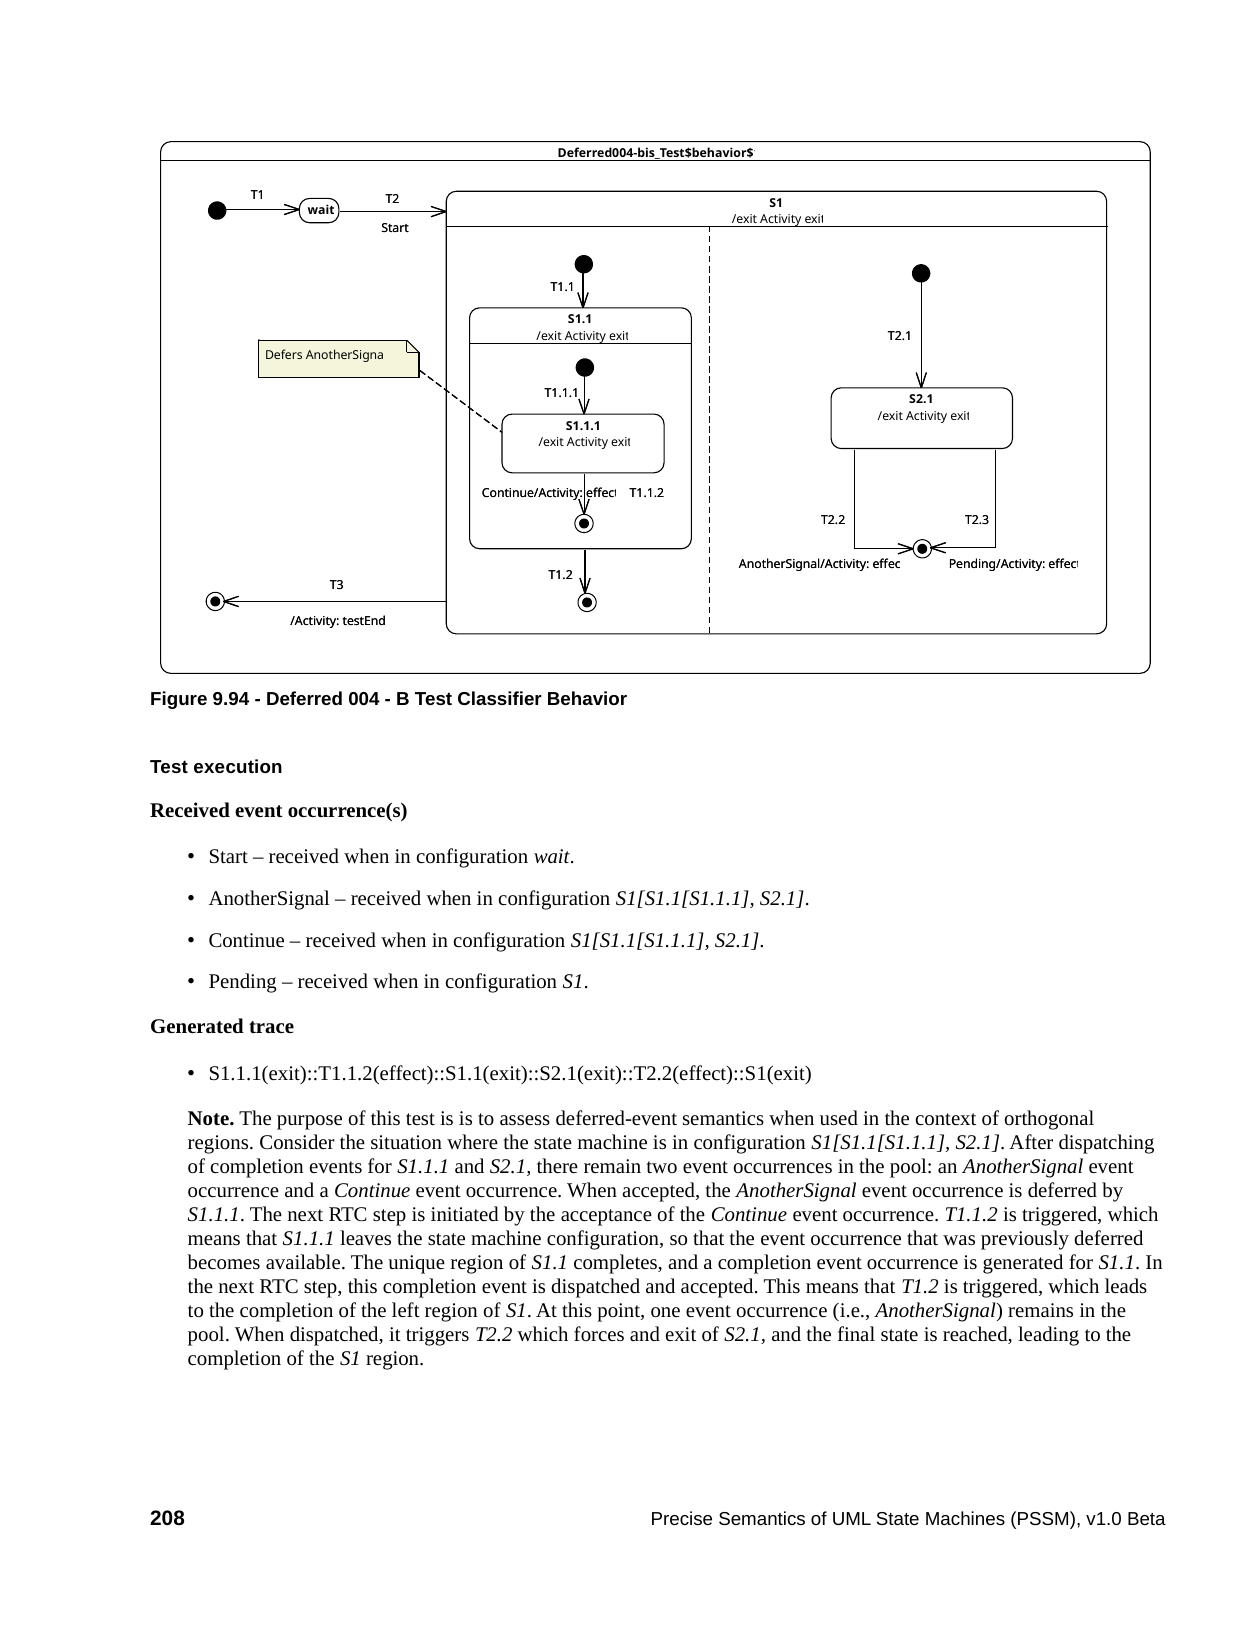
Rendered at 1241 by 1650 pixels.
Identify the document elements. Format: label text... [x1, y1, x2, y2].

text Note. The purpose of this test is is to assess deferred-event semantics when used in the context of orthogonal regions. Consider the situation where the state machine is in configuration S1[S1.1[S1.1.1], S2.1]. After dispatching of completion events for S1.1.1 and S2.1, there remain two event occurrences in the pool: an AnotherSignal event occurrence and a Continue event occurrence. When accepted, the AnotherSignal event occurrence is deferred by S1.1.1. The next RTC step is initiated by the acceptance of the Continue event occurrence. T1.1.2 is triggered, which means that S1.1.1 leaves the state machine configuration, so that the event occurrence that was previously deferred becomes available. The unique region of S1.1 completes, and a completion event occurrence is generated for S1.1. In the next RTC step, this completion event is dispatched and accepted. This means that T1.2 is triggered, which leads to the completion of the left region of S1. At this point, one event occurrence (i.e., AnotherSignal) remains in the pool. When dispatched, it triggers T2.2 which forces and exit of S2.1, and the final state is reached, leading to the completion of the S1 region. [187, 1106, 1166, 1370]
list Continue – received when in configuration S1[S1.1[S1.1.1], S2.1]. [187, 927, 1166, 952]
list S1.1.1(exit)::T1.1.2(effect)::S1.1(exit)::S2.1(exit)::T2.2(effect)::S1(exit) [187, 1059, 1166, 1084]
text Generated trace [150, 1014, 1166, 1038]
list Start – received when in configuration wait. [187, 843, 1166, 868]
text Figure 9.94 - Deferred 004 - B Test Classifier Behavior [150, 131, 1162, 710]
subtitle Test execution [150, 756, 1166, 777]
list AnotherSignal – received when in configuration S1[S1.1[S1.1.1], S2.1]. [187, 885, 1166, 910]
text Received event occurrence(s) [150, 798, 1166, 822]
list Pending – received when in configuration S1. [187, 968, 1166, 993]
